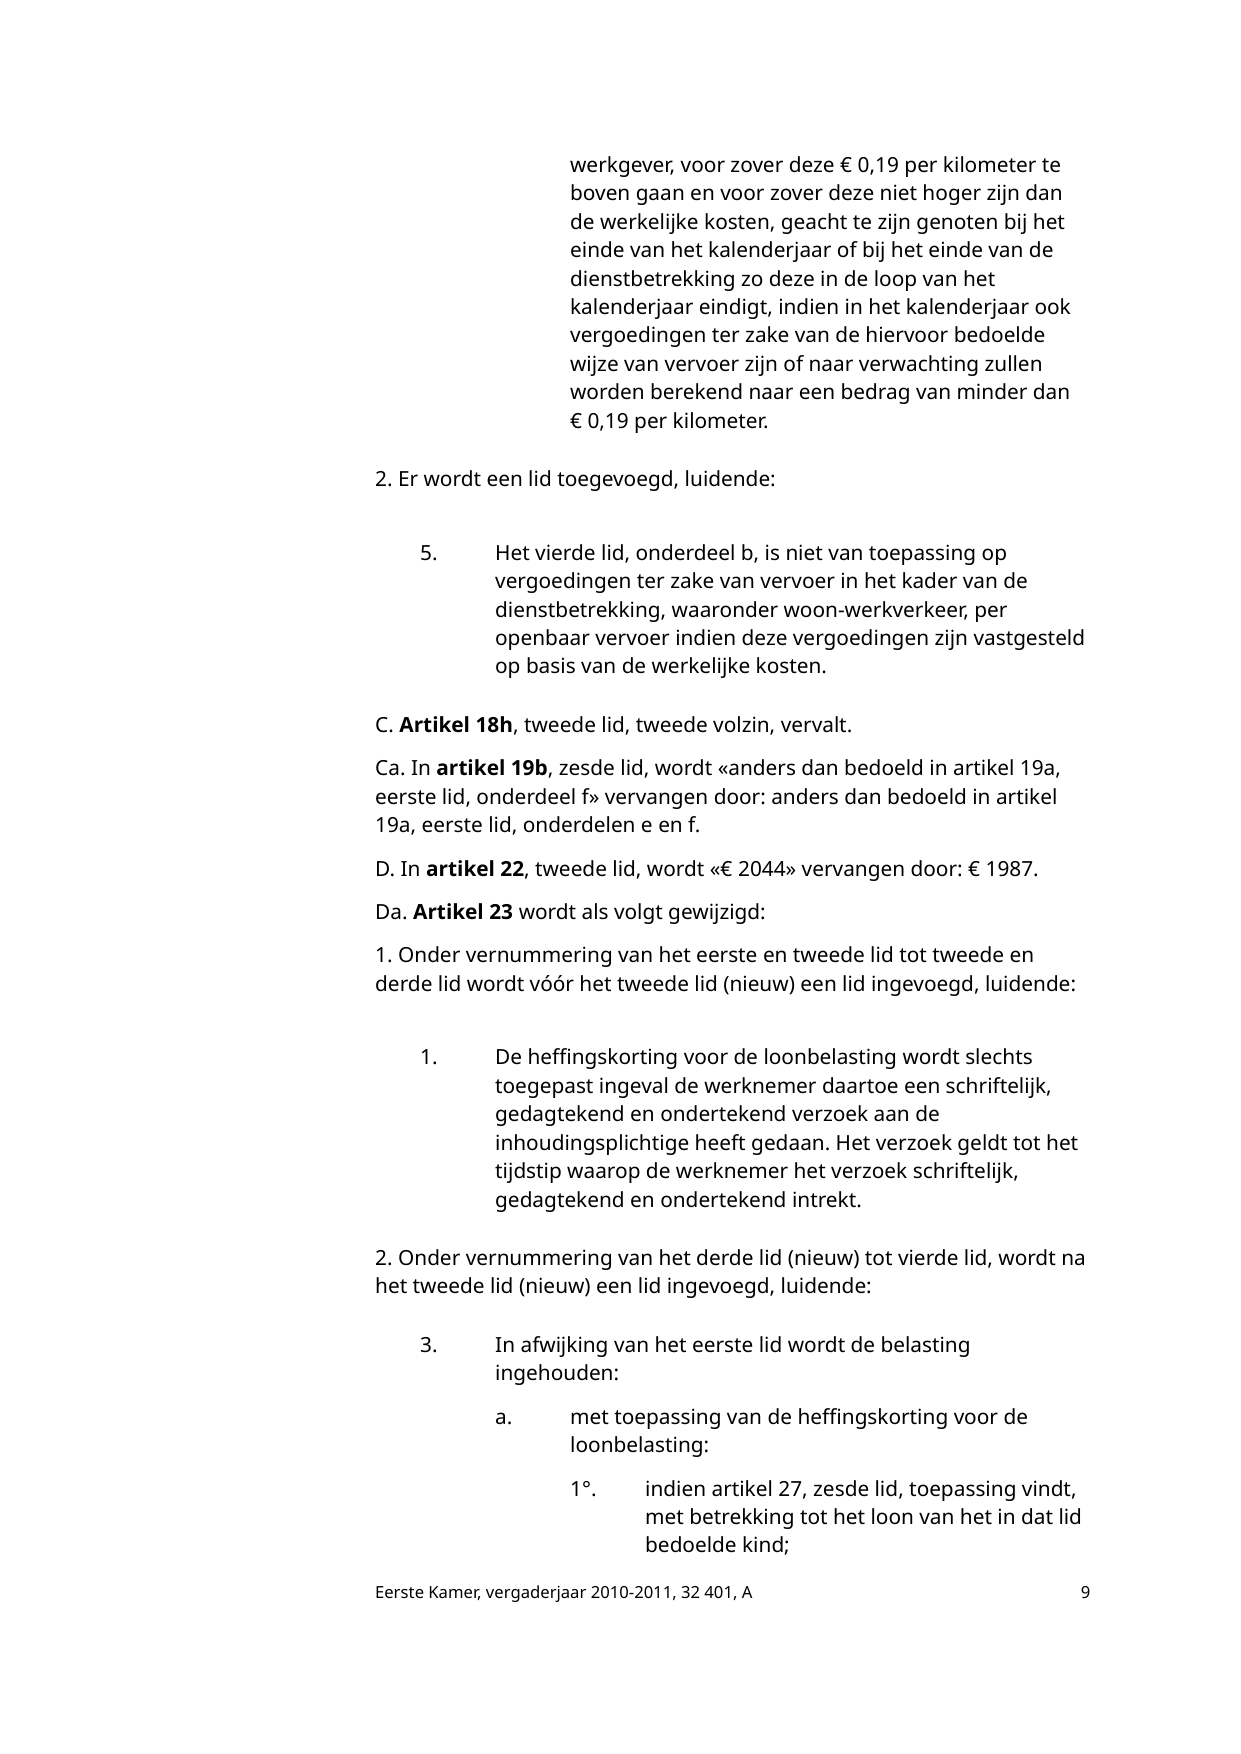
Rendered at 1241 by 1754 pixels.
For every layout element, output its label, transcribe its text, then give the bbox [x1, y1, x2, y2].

list In afwijking van het eerste lid wordt de belasting ingehouden: [420, 1330, 1090, 1387]
list De heffingskorting voor de loonbelasting wordt slechts toegepast ingeval de werknemer daartoe een schriftelijk, gedagtekend en ondertekend verzoek aan de inhoudingsplichtige heeft gedaan. Het verzoek geldt tot het tijdstip waarop de werknemer het verzoek schriftelijk, gedagtekend en ondertekend intrekt. [420, 1042, 1090, 1213]
text 2. Er wordt een lid toegevoegd, luidende: [375, 464, 1090, 493]
text Da. Artikel 23 wordt als volgt gewijzigd: [375, 897, 1090, 926]
text 1. Onder vernummering van het eerste en tweede lid tot tweede en derde lid wordt vóór het tweede lid (nieuw) een lid ingevoegd, luidende: [375, 941, 1090, 997]
list werkgever, voor zover deze € 0,19 per kilometer te boven gaan en voor zover deze niet hoger zijn dan de werkelijke kosten, geacht te zijn genoten bij het einde van het kalenderjaar of bij het einde van de dienstbetrekking zo deze in de loop van het kalenderjaar eindigt, indien in het kalenderjaar ook vergoedingen ter zake van de hiervoor bedoelde wijze van vervoer zijn of naar verwachting zullen worden berekend naar een bedrag van minder dan € 0,19 per kilometer. [495, 150, 1090, 434]
text Ca. In artikel 19b, zesde lid, wordt «anders dan bedoeld in artikel 19a, eerste lid, onderdeel f» vervangen door: anders dan bedoeld in artikel 19a, eerste lid, onderdelen e en f. [375, 753, 1090, 839]
list Het vierde lid, onderdeel b, is niet van toepassing op vergoedingen ter zake van vervoer in het kader van de dienstbetrekking, waaronder woon-werkverkeer, per openbaar vervoer indien deze vergoedingen zijn vastgesteld op basis van de werkelijke kosten. [420, 538, 1090, 680]
text D. In artikel 22, tweede lid, wordt «€ 2044» vervangen door: € 1987. [375, 854, 1090, 882]
text C. Artikel 18h, tweede lid, tweede volzin, vervalt. [375, 710, 1090, 738]
list indien artikel 27, zesde lid, toepassing vindt, met betrekking tot het loon van het in dat lid bedoelde kind; [570, 1474, 1090, 1559]
text 2. Onder vernummering van het derde lid (nieuw) tot vierde lid, wordt na het tweede lid (nieuw) een lid ingevoegd, luidende: [375, 1243, 1090, 1300]
list met toepassing van de heffingskorting voor de loonbelasting: [495, 1402, 1090, 1459]
